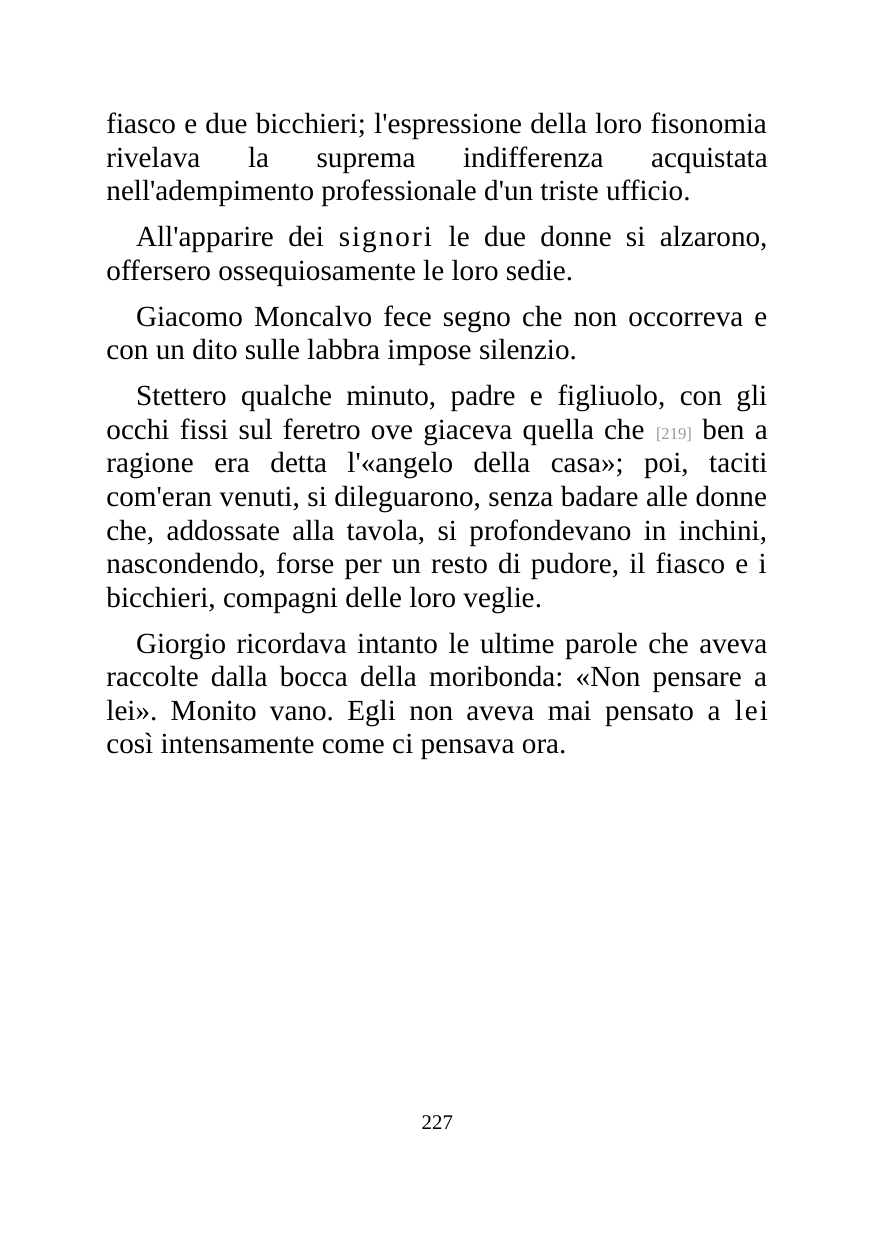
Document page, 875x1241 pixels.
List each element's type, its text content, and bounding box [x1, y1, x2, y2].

text Stettero qualche minuto, padre e figliuolo, con gli occhi fissi sul feretro ove giaceva quella che [219] ben a ragione era detta l'«angelo della casa»; poi, taciti com'eran venuti, si dileguarono, senza badare alle donne che, addossate alla tavola, si profondevano in inchini, nascondendo, forse per un resto di pudore, il fiasco e i bicchieri, compagni delle loro veglie. [106, 378, 768, 613]
text fiasco e due bicchieri; l'espressione della loro fisonomia rivelava la suprema indifferenza acquistata nell'adempimento professionale d'un triste ufficio. [106, 106, 768, 207]
text All'apparire dei signori le due donne si alzarono, offersero ossequiosamente le loro sedie. [106, 219, 768, 286]
text Giacomo Moncalvo fece segno che non occorreva e con un dito sulle labbra impose silenzio. [106, 299, 768, 366]
text Giorgio ricordava intanto le ultime parole che aveva raccolte dalla bocca della moribonda: «Non pensare a lei». Monito vano. Egli non aveva mai pensato a lei così intensamente come ci pensava ora. [106, 626, 768, 760]
